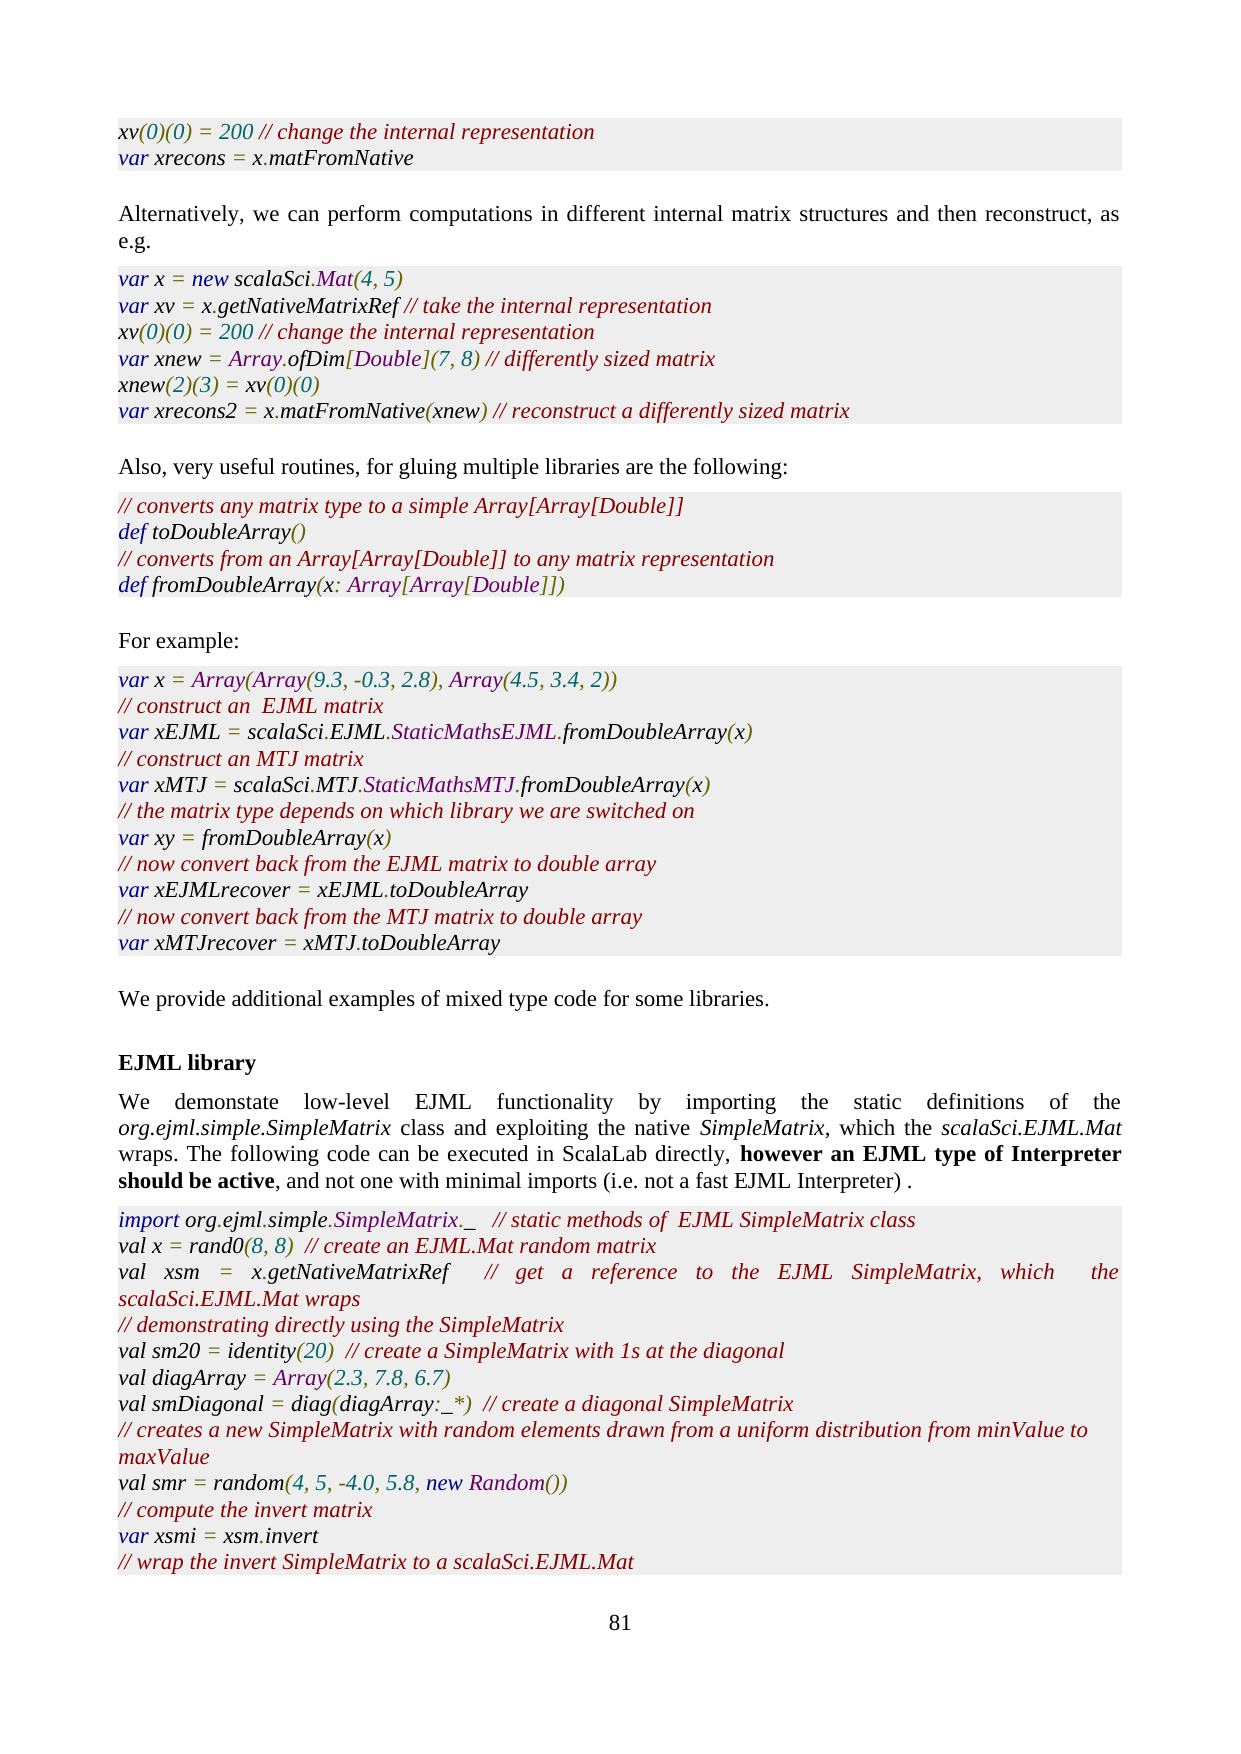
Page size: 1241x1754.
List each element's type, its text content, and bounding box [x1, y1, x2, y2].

text def fromDoubleArray(x: Array[Array[Double]]) [118, 571, 1122, 597]
text def toDoubleArray() [118, 518, 1122, 545]
text var xrecons2 = x.matFromNative(xnew) // reconstruct a differently sized matrix [118, 397, 1122, 424]
text // demonstrating directly using the SimpleMatrix [118, 1311, 1122, 1337]
text var x = new scalaSci.Mat(4, 5) [118, 266, 1122, 292]
text Alternatively, we can perform computations in different internal matrix structures and then reconstruct, as e.g. [118, 200, 1122, 253]
text // creates a new SimpleMatrix with random elements drawn from a uniform distribution from minValue to maxValue [118, 1417, 1122, 1469]
text var xy = fromDoubleArray(x) [118, 824, 1122, 850]
text // the matrix type depends on which library we are switched on [118, 797, 1122, 824]
text var x = Array(Array(9.3, -0.3, 2.8), Array(4.5, 3.4, 2)) [118, 666, 1122, 692]
text import org.ejml.simple.SimpleMatrix._ // static methods of EJML SimpleMatrix class [118, 1206, 1122, 1232]
text xnew(2)(3) = xv(0)(0) [118, 371, 1122, 397]
text // wrap the invert SimpleMatrix to a scalaSci.EJML.Mat [118, 1548, 1122, 1575]
text // now convert back from the EJML matrix to double array [118, 850, 1122, 877]
text var xsmi = xsm.invert [118, 1522, 1122, 1548]
text val diagArray = Array(2.3, 7.8, 6.7) [118, 1364, 1122, 1390]
text // converts from an Array[Array[Double]] to any matrix representation [118, 545, 1122, 571]
text val smDiagonal = diag(diagArray:_*) // create a diagonal SimpleMatrix [118, 1390, 1122, 1417]
text var xMTJrecover = xMTJ.toDoubleArray [118, 929, 1122, 956]
text var xEJML = scalaSci.EJML.StaticMathsEJML.fromDoubleArray(x) [118, 718, 1122, 745]
text val sm20 = identity(20) // create a SimpleMatrix with 1s at the diagonal [118, 1337, 1122, 1364]
text val x = rand0(8, 8) // create an EJML.Mat random matrix [118, 1232, 1122, 1258]
text var xEJMLrecover = xEJML.toDoubleArray [118, 877, 1122, 903]
subtitle EJML library [118, 1049, 1122, 1075]
text // compute the invert matrix [118, 1496, 1122, 1522]
text // construct an EJML matrix [118, 692, 1122, 718]
text val smr = random(4, 5, -4.0, 5.8, new Random()) [118, 1469, 1122, 1496]
text var xrecons = x.matFromNative [118, 144, 1122, 171]
text var xv = x.getNativeMatrixRef // take the internal representation [118, 292, 1122, 318]
text var xnew = Array.ofDim[Double](7, 8) // differently sized matrix [118, 344, 1122, 371]
text We provide additional examples of mixed type code for some libraries. [118, 985, 1122, 1011]
text // now convert back from the MTJ matrix to double array [118, 903, 1122, 929]
text // construct an MTJ matrix [118, 745, 1122, 771]
text var xMTJ = scalaSci.MTJ.StaticMathsMTJ.fromDoubleArray(x) [118, 771, 1122, 797]
text // converts any matrix type to a simple Array[Array[Double]] [118, 492, 1122, 518]
text xv(0)(0) = 200 // change the internal representation [118, 318, 1122, 344]
text val xsm = x.getNativeMatrixRef // get a reference to the EJML SimpleMatrix, which the scalaSci.EJML.Mat wraps [118, 1258, 1122, 1311]
text We demonstate low-level EJML functionality by importing the static definitions of the org.ejml.simple.SimpleMatrix class and exploiting the native SimpleMatrix, which the scalaSci.EJML.Mat wraps. The following code can be executed in ScalaLab directly, however an EJML type of Interpreter should be active, and not one with minimal imports (i.e. not a fast EJML Interpreter) . [118, 1088, 1122, 1193]
text For example: [118, 627, 1122, 653]
text Also, very useful routines, for gluing multiple libraries are the following: [118, 453, 1122, 479]
text xv(0)(0) = 200 // change the internal representation [118, 118, 1122, 144]
